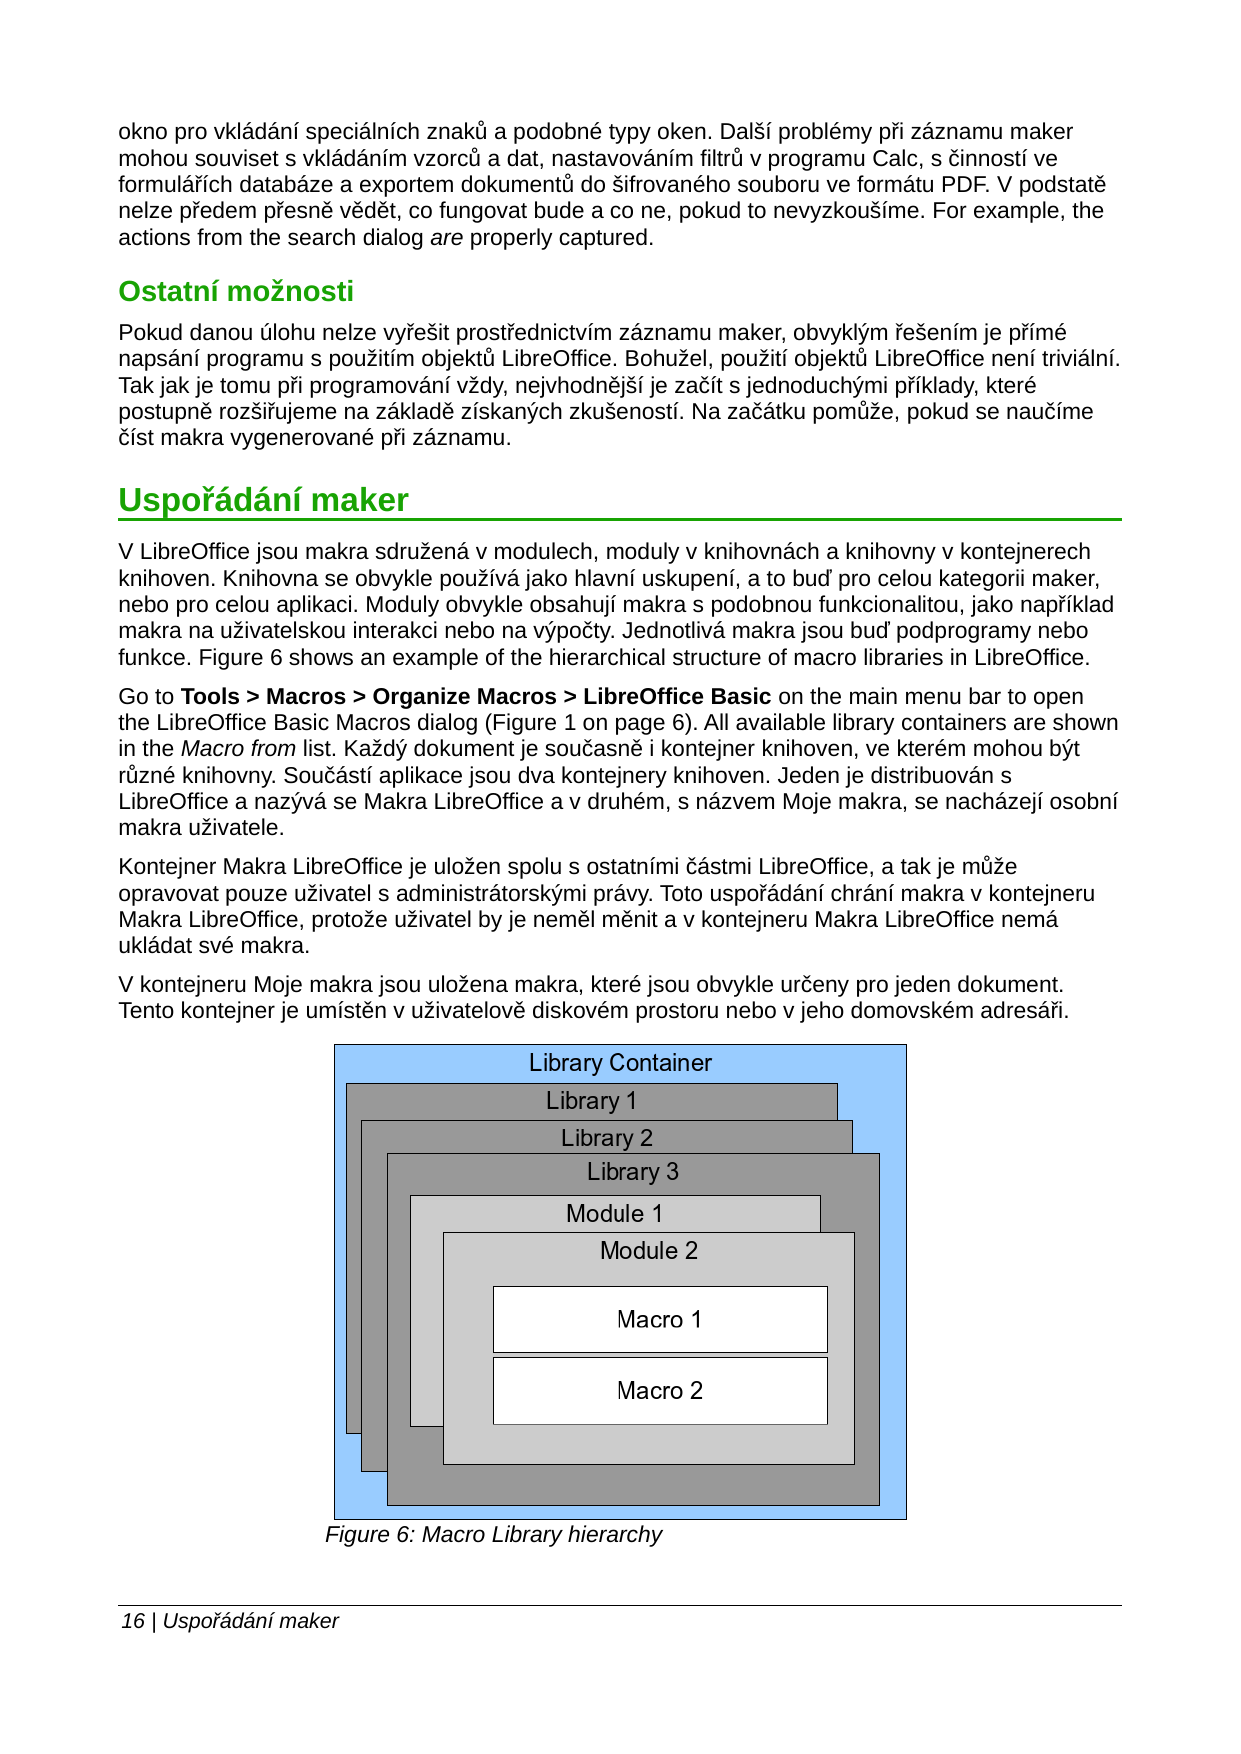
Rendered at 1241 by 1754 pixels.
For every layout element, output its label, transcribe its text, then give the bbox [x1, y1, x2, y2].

subtitle Ostatní možnosti [118, 273, 1122, 307]
text V LibreOffice jsou makra sdružená v modulech, moduly v knihovnách a knihovny v kontejnerech knihoven. Knihovna se obvykle používá jako hlavní uskupení, a to buď pro celou kategorii maker, nebo pro celou aplikaci. Moduly obvykle obsahují makra s podobnou funkcionalitou, jako například makra na uživatelskou interakci nebo na výpočty. Jednotlivá makra jsou buď podprogramy nebo funkce. Figure 6 shows an example of the hierarchical structure of macro libraries in LibreOffice. [118, 538, 1122, 670]
text Pokud danou úlohu nelze vyřešit prostřednictvím záznamu maker, obvyklým řešením je přímé napsání programu s použitím objektů LibreOffice. Bohužel, použití objektů LibreOffice není triviální. Tak jak je tomu při programování vždy, nejvhodnější je začít s jednoduchými příklady, které postupně rozšiřujeme na základě získaných zkušeností. Na začátku pomůže, pokud se naučíme číst makra vygenerované při záznamu. [118, 319, 1122, 451]
picture [325, 1036, 916, 1522]
text Go to Tools > Macros > Organize Macros > LibreOffice Basic on the main menu bar to open the LibreOffice Basic Macros dialog (Figure 1 on page 5). All available library containers are shown in the Macro from list. Každý dokument je současně i kontejner knihoven, ve kterém mohou být různé knihovny. Součástí aplikace jsou dva kontejnery knihoven. Jeden je distribuován s LibreOffice a nazývá se Makra LibreOffice a v druhém, s názvem Moje makra, se nacházejí osobní makra uživatele. [118, 683, 1122, 841]
text V kontejneru Moje makra jsou uložena makra, které jsou obvykle určeny pro jeden dokument. Tento kontejner je umístěn v uživatelově diskovém prostoru nebo v jeho domovském adresáři. [118, 971, 1122, 1024]
text Figure 6: Macro Library hierarchy [325, 1522, 915, 1547]
subtitle Uspořádání maker [118, 480, 1122, 518]
text okno pro vkládání speciálních znaků a podobné typy oken. Další problémy při záznamu maker mohou souviset s vkládáním vzorců a dat, nastavováním filtrů v programu Calc, s činností ve formulářích databáze a exportem dokumentů do šifrovaného souboru ve formátu PDF. V podstatě nelze předem přesně vědět, co fungovat bude a co ne, pokud to nevyzkoušíme. For example, the actions from the search dialog are properly captured. [118, 118, 1122, 250]
text Kontejner Makra LibreOffice je uložen spolu s ostatními částmi LibreOffice, a tak je může opravovat pouze uživatel s administrátorskými právy. Toto uspořádání chrání makra v kontejneru Makra LibreOffice, protože uživatel by je neměl měnit a v kontejneru Makra LibreOffice nemá ukládat své makra. [118, 853, 1122, 959]
